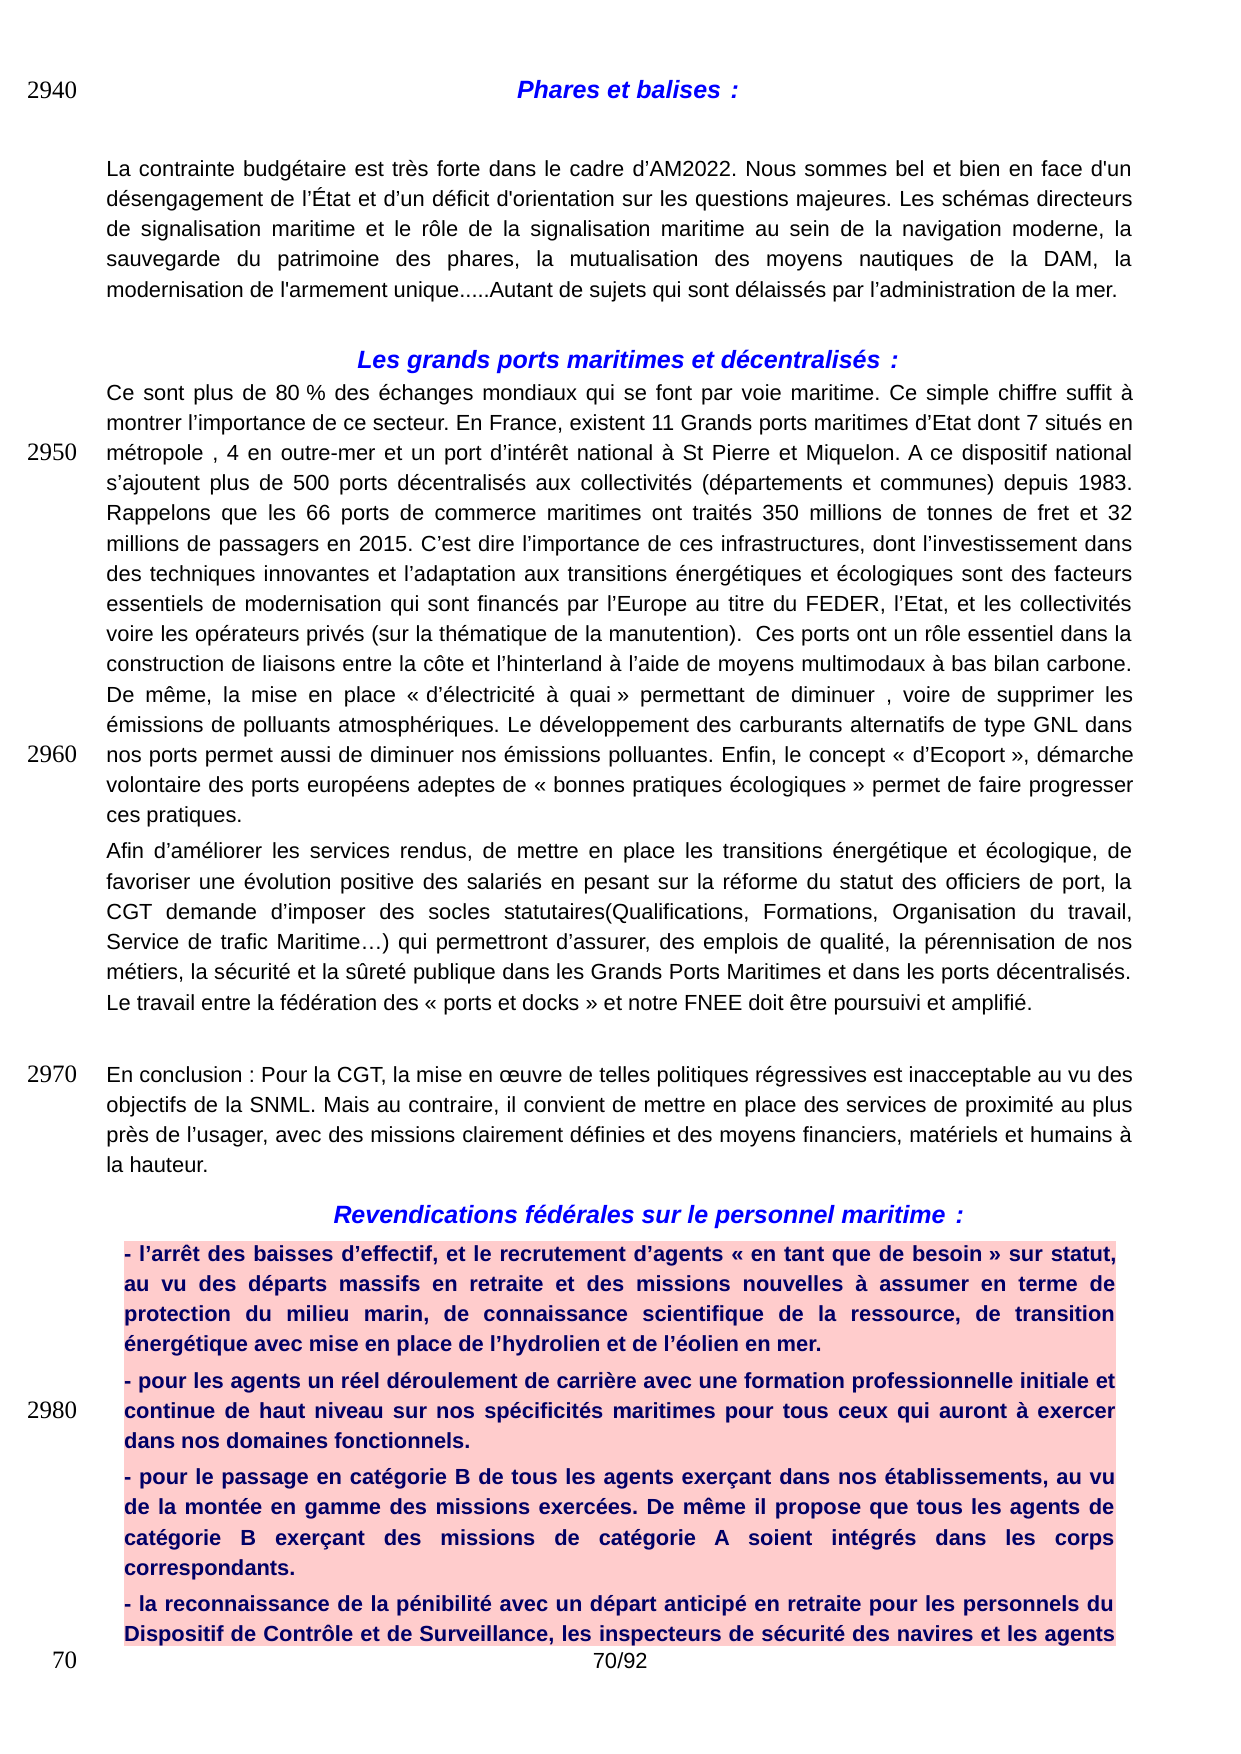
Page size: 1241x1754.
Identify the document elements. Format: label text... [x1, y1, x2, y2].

text - l’arrêt des baisses d’effectif, et le recrutement d’agents « en tant que de besoin » sur statut, au vu des départs massifs en retraite et des missions nouvelles à assumer en terme de protection du milieu marin, de connaissance scientifique de la ressource, de transition énergétique avec mise en place de l’hydrolien et de l’éolien en mer. [124, 1241, 1116, 1357]
subtitle Les grands ports maritimes et décentralisés : [124, 345, 1134, 374]
text - la reconnaissance de la pénibilité avec un départ anticipé en retraite pour les personnels du Dispositif de Contrôle et de Surveillance, les inspecteurs de sécurité des navires et les agents [124, 1591, 1116, 1646]
subtitle Phares et balises : [124, 75, 1134, 104]
text Afin d’améliorer les services rendus, de mettre en place les transitions énergétique et écologique, de favoriser une évolution positive des salariés en pesant sur la réforme du statut des officiers de port, la CGT demande d’imposer des socles statutaires(Qualifications, Formations, Organisation du travail, Service de trafic Maritime…) qui permettront d’assurer, des emplois de qualité, la pérennisation de nos métiers, la sécurité et la sûreté publique dans les Grands Ports Maritimes et dans les ports décentralisés. Le travail entre la fédération des « ports et docks » et notre FNEE doit être poursuivi et amplifié. [106, 838, 1134, 1015]
subtitle Revendications fédérales sur le personnel maritime : [165, 1200, 1134, 1229]
text En conclusion : Pour la CGT, la mise en œuvre de telles politiques régressives est inacceptable au vu des objectifs de la SNML. Mais au contraire, il convient de mettre en place des services de proximité au plus près de l’usager, avec des missions clairement définies et des moyens financiers, matériels et humains à la hauteur. [106, 1062, 1134, 1178]
text - pour le passage en catégorie B de tous les agents exerçant dans nos établissements, au vu de la montée en gamme des missions exercées. De même il propose que tous les agents de catégorie B exerçant des missions de catégorie A soient intégrés dans les corps correspondants. [124, 1464, 1116, 1580]
text - pour les agents un réel déroulement de carrière avec une formation professionnelle initiale et continue de haut niveau sur nos spécificités maritimes pour tous ceux qui auront à exercer dans nos domaines fonctionnels. [124, 1367, 1116, 1453]
text La contrainte budgétaire est très forte dans le cadre d’AM2022. Nous sommes bel et bien en face d'un désengagement de l’État et d’un déficit d'orientation sur les questions majeures. Les schémas directeurs de signalisation maritime et le rôle de la signalisation maritime au sein de la navigation moderne, la sauvegarde du patrimoine des phares, la mutualisation des moyens nautiques de la DAM, la modernisation de l'armement unique.....Autant de sujets qui sont délaissés par l’administration de la mer. [106, 156, 1134, 302]
text Ce sont plus de 80 % des échanges mondiaux qui se font par voie maritime. Ce simple chiffre suffit à montrer l’importance de ce secteur. En France, existent 11 Grands ports maritimes d’Etat dont 7 situés en métropole , 4 en outre-mer et un port d’intérêt national à St Pierre et Miquelon. A ce dispositif national s’ajoutent plus de 500 ports décentralisés aux collectivités (départements et communes) depuis 1983. Rappelons que les 66 ports de commerce maritimes ont traités 350 millions de tonnes de fret et 32 millions de passagers en 2015. C’est dire l’importance de ces infrastructures, dont l’investissement dans des techniques innovantes et l’adaptation aux transitions énergétiques et écologiques sont des facteurs essentiels de modernisation qui sont financés par l’Europe au titre du FEDER, l’Etat, et les collectivités voire les opérateurs privés (sur la thématique de la manutention). Ces ports ont un rôle essentiel dans la construction de liaisons entre la côte et l’hinterland à l’aide de moyens multimodaux à bas bilan carbone. De même, la mise en place « d’électricité à quai » permettant de diminuer , voire de supprimer les émissions de polluants atmosphériques. Le développement des carburants alternatifs de type GNL dans nos ports permet aussi de diminuer nos émissions polluantes. Enfin, le concept « d’Ecoport », démarche volontaire des ports européens adeptes de « bonnes pratiques écologiques » permet de faire progresser ces pratiques. [106, 379, 1134, 827]
